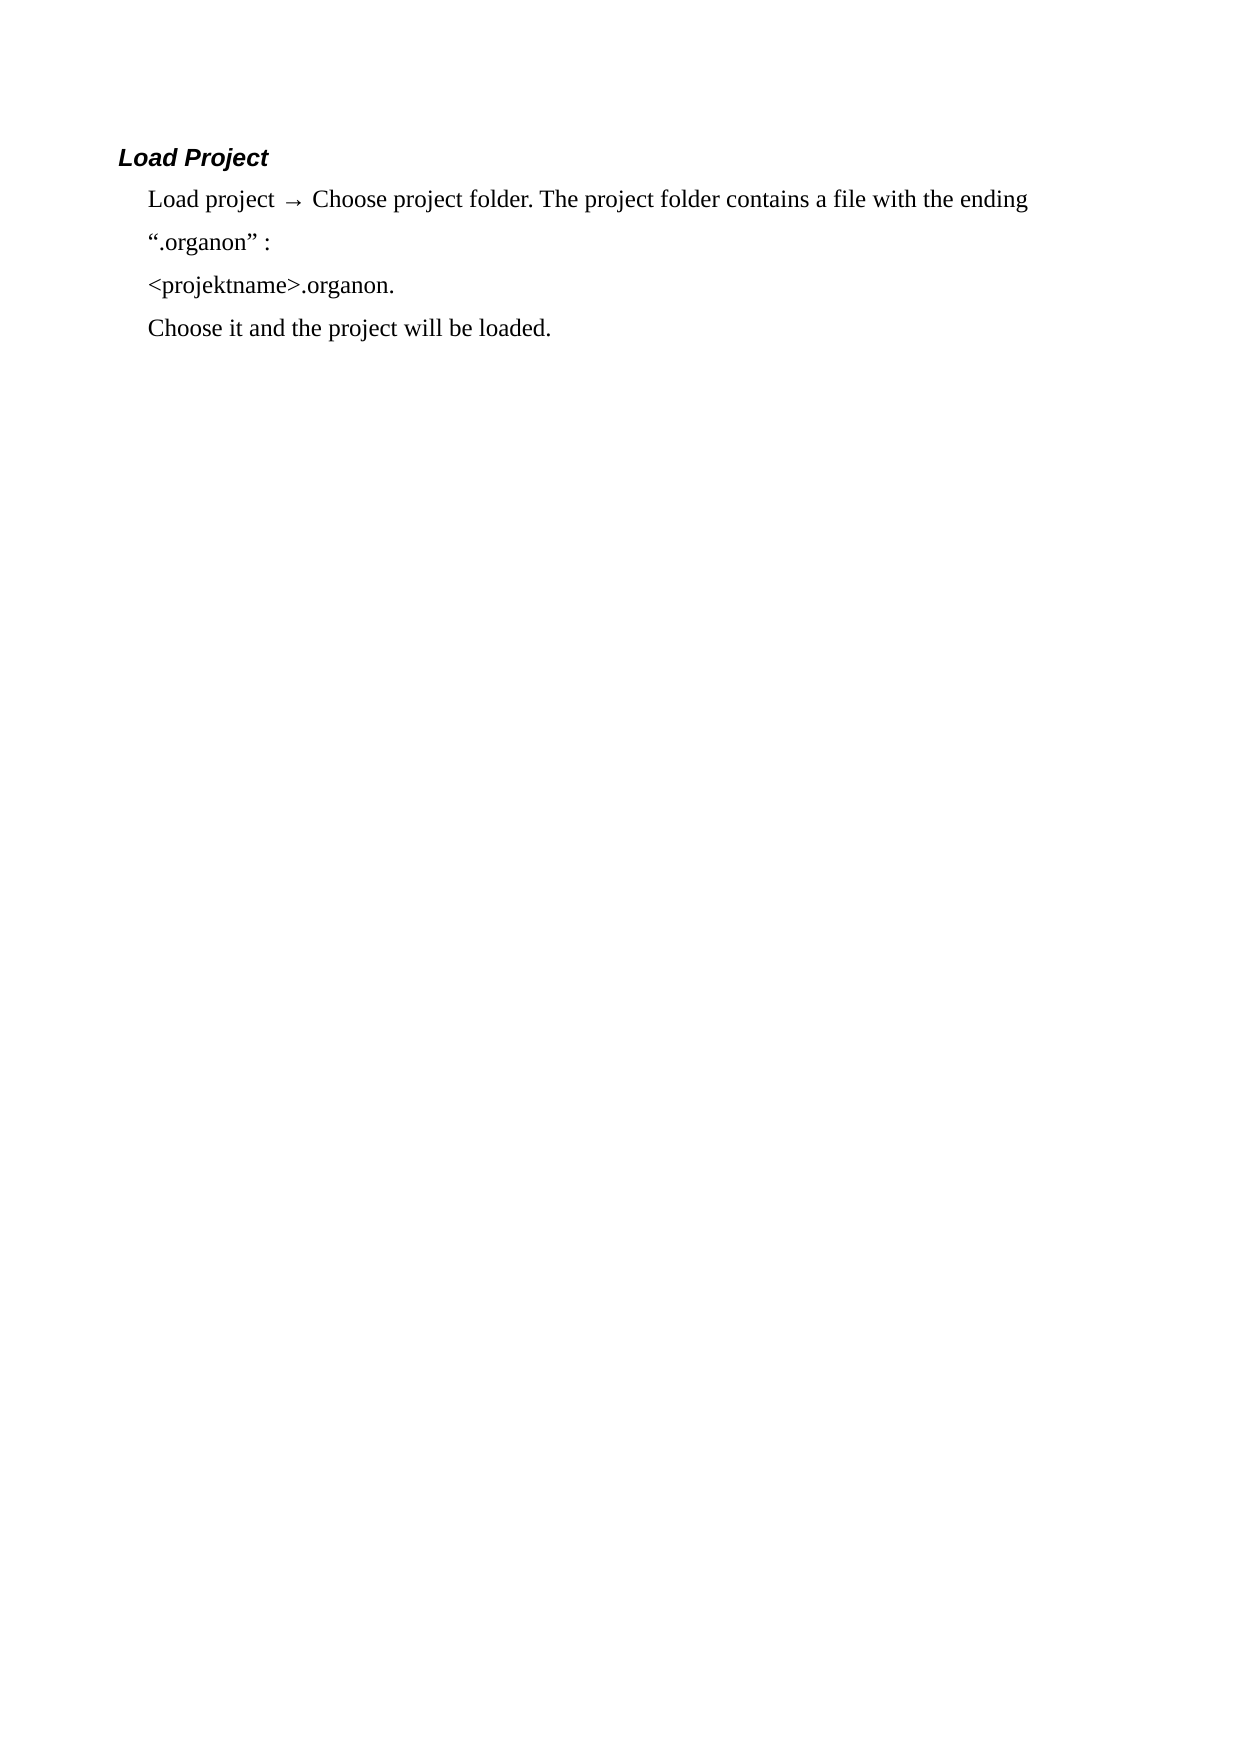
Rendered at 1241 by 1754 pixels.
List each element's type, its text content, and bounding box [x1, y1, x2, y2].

subtitle Load Project [118, 143, 1122, 172]
text Load project → Choose project folder. The project folder contains a file with the ending “.organon” : [148, 184, 1122, 256]
text Choose it and the project will be loaded. [148, 313, 1122, 342]
text <projektname>.organon. [148, 270, 1122, 299]
